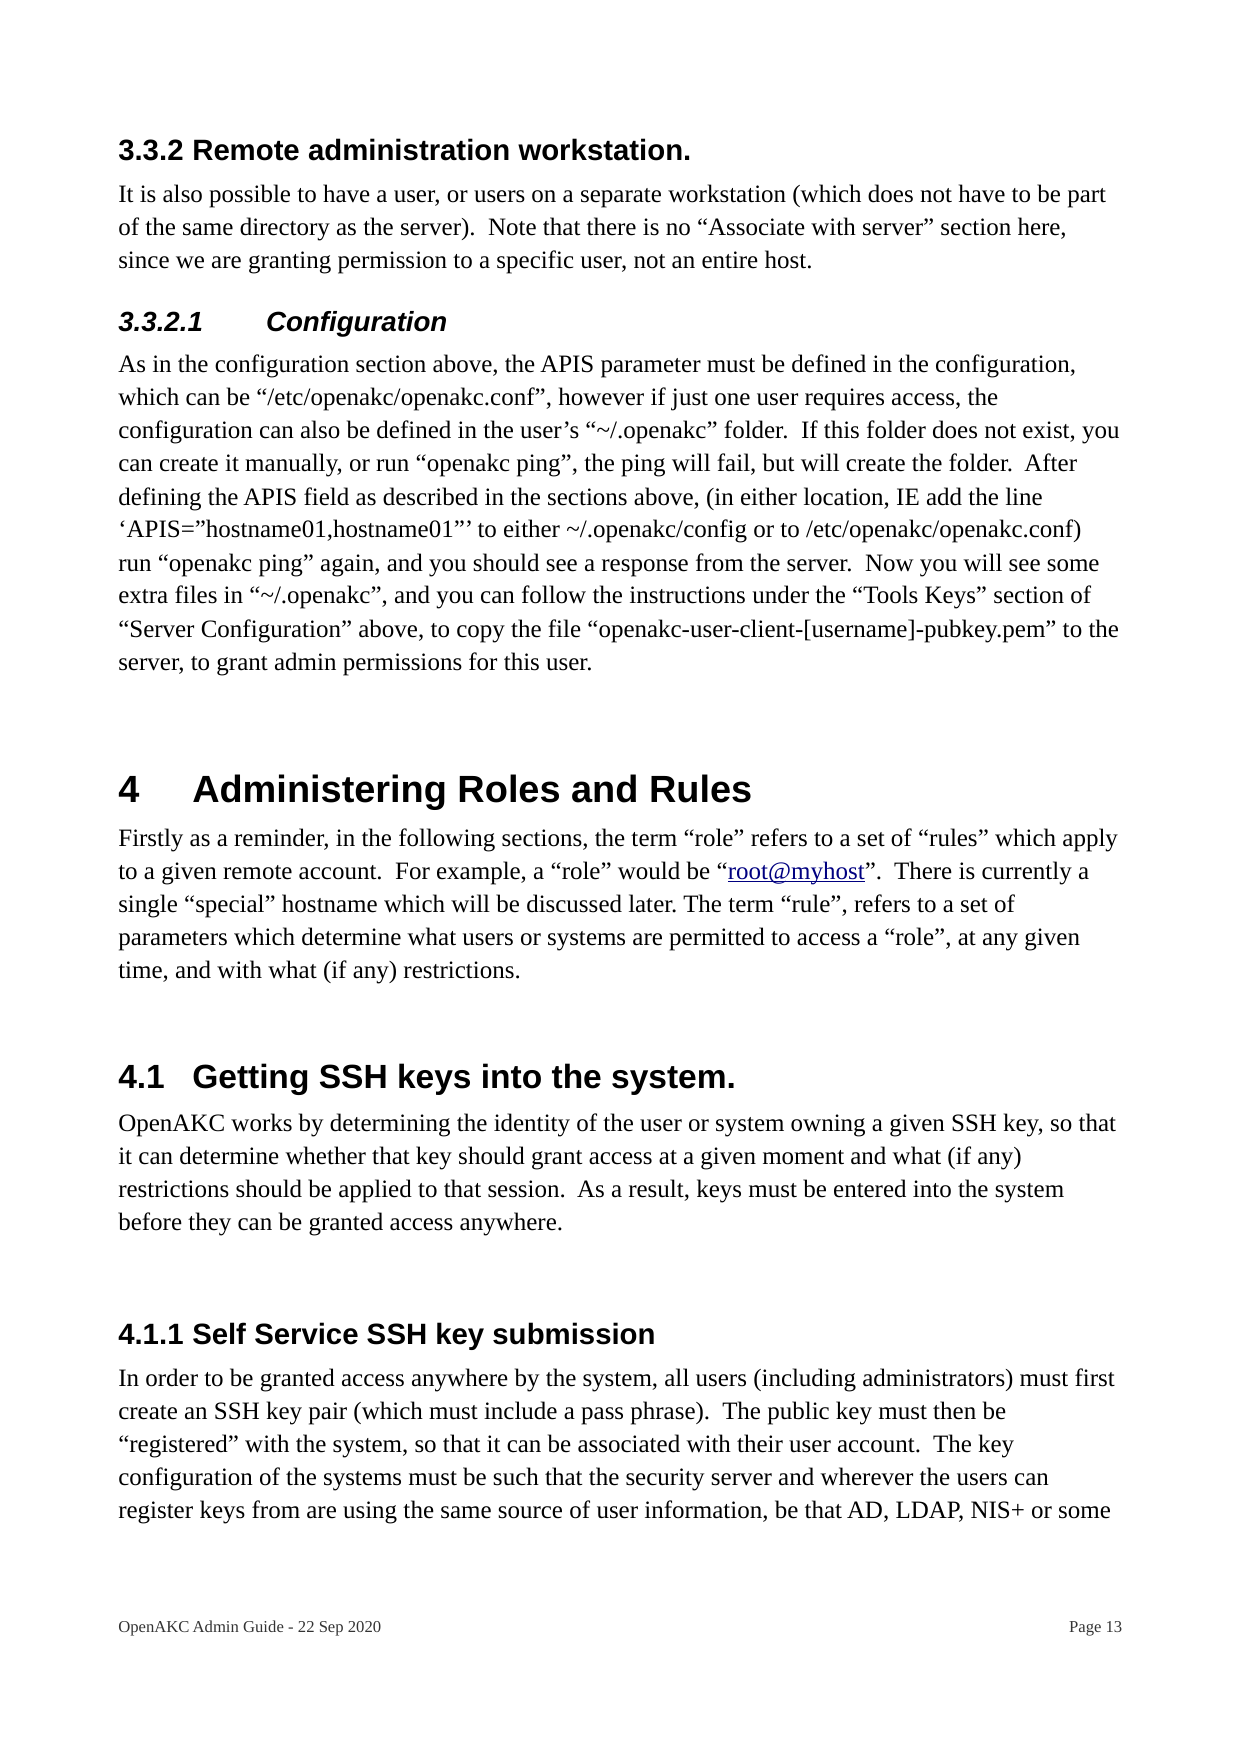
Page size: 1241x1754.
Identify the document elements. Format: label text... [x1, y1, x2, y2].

text In order to be granted access anywhere by the system, all users (including administrators) must first create an SSH key pair (which must include a pass phrase). The public key must then be “registered” with the system, so that it can be associated with their user account. The key configuration of the systems must be such that the security server and wherever the users can register keys from are using the same source of user information, be that AD, LDAP, NIS+ or some [118, 1363, 1122, 1524]
subtitle 3.3.2.1 Configuration [118, 305, 1122, 337]
text OpenAKC works by determining the identity of the user or system owning a given SSH key, so that it can determine whether that key should grant access at a given moment and what (if any) restrictions should be applied to that session. As a result, keys must be entered into the system before they can be granted access anywhere. [118, 1108, 1122, 1236]
subtitle 3.3.2 Remote administration workstation. [118, 133, 1122, 166]
subtitle 4.1 Getting SSH keys into the system. [118, 1057, 1122, 1095]
subtitle 4.1.1 Self Service SSH key submission [118, 1317, 1122, 1350]
text Firstly as a reminder, in the following sections, the term “role” refers to a set of “rules” which apply to a given remote account. For example, a “role” would be “root@myhost”. There is currently a single “special” hostname which will be discussed later. The term “rule”, refers to a set of parameters which determine what users or systems are permitted to access a “role”, at any given time, and with what (if any) restrictions. [118, 823, 1122, 1017]
subtitle 4 Administering Roles and Rules [118, 767, 1122, 811]
text As in the configuration section above, the APIS parameter must be defined in the configuration, which can be “/etc/openakc/openakc.conf”, however if just one user requires access, the configuration can also be defined in the user’s “~/.openakc” folder. If this folder does not exist, you can create it manually, or run “openakc ping”, the ping will fail, but will create the folder. After defining the APIS field as described in the sections above, (in either location, IE add the line ‘APIS=”hostname01,hostname01”’ to either ~/.openakc/config or to /etc/openakc/openakc.conf) run “openakc ping” again, and you should see a response from the server. Now you will see some extra files in “~/.openakc”, and you can follow the instructions under the “Tools Keys” section of “Server Configuration” above, to copy the file “openakc-user-client-[username]-pubkey.pem” to the server, to grant admin permissions for this user. [118, 349, 1122, 675]
text It is also possible to have a user, or users on a separate workstation (which does not have to be part of the same directory as the server). Note that there is no “Associate with server” section here, since we are granting permission to a specific user, not an entire host. [118, 179, 1122, 274]
